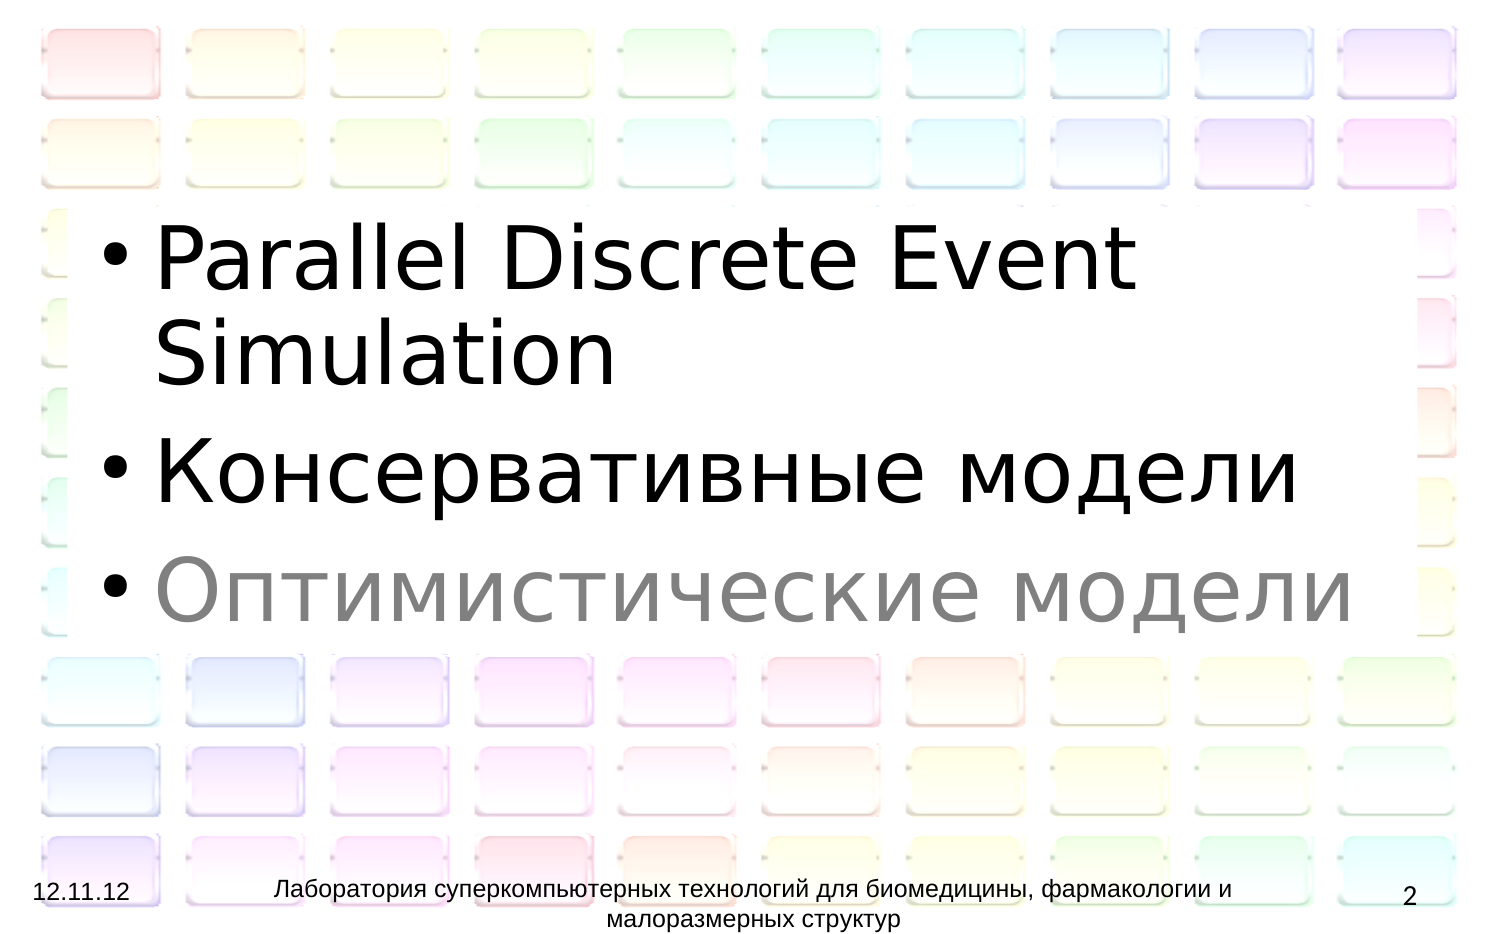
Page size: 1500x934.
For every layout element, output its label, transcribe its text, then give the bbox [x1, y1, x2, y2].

text_box Лаборатория суперкомпьютерных технологий для биомедицины, фармакологии и малоразмерных структур [171, 864, 1338, 915]
text_box [1387, 868, 1473, 918]
list Parallel Discrete Event Simulation Консервативные модели Оптимистические модели [67, 206, 1418, 649]
text_box 12.11.12 [17, 868, 184, 918]
picture [0, 0, 1500, 934]
